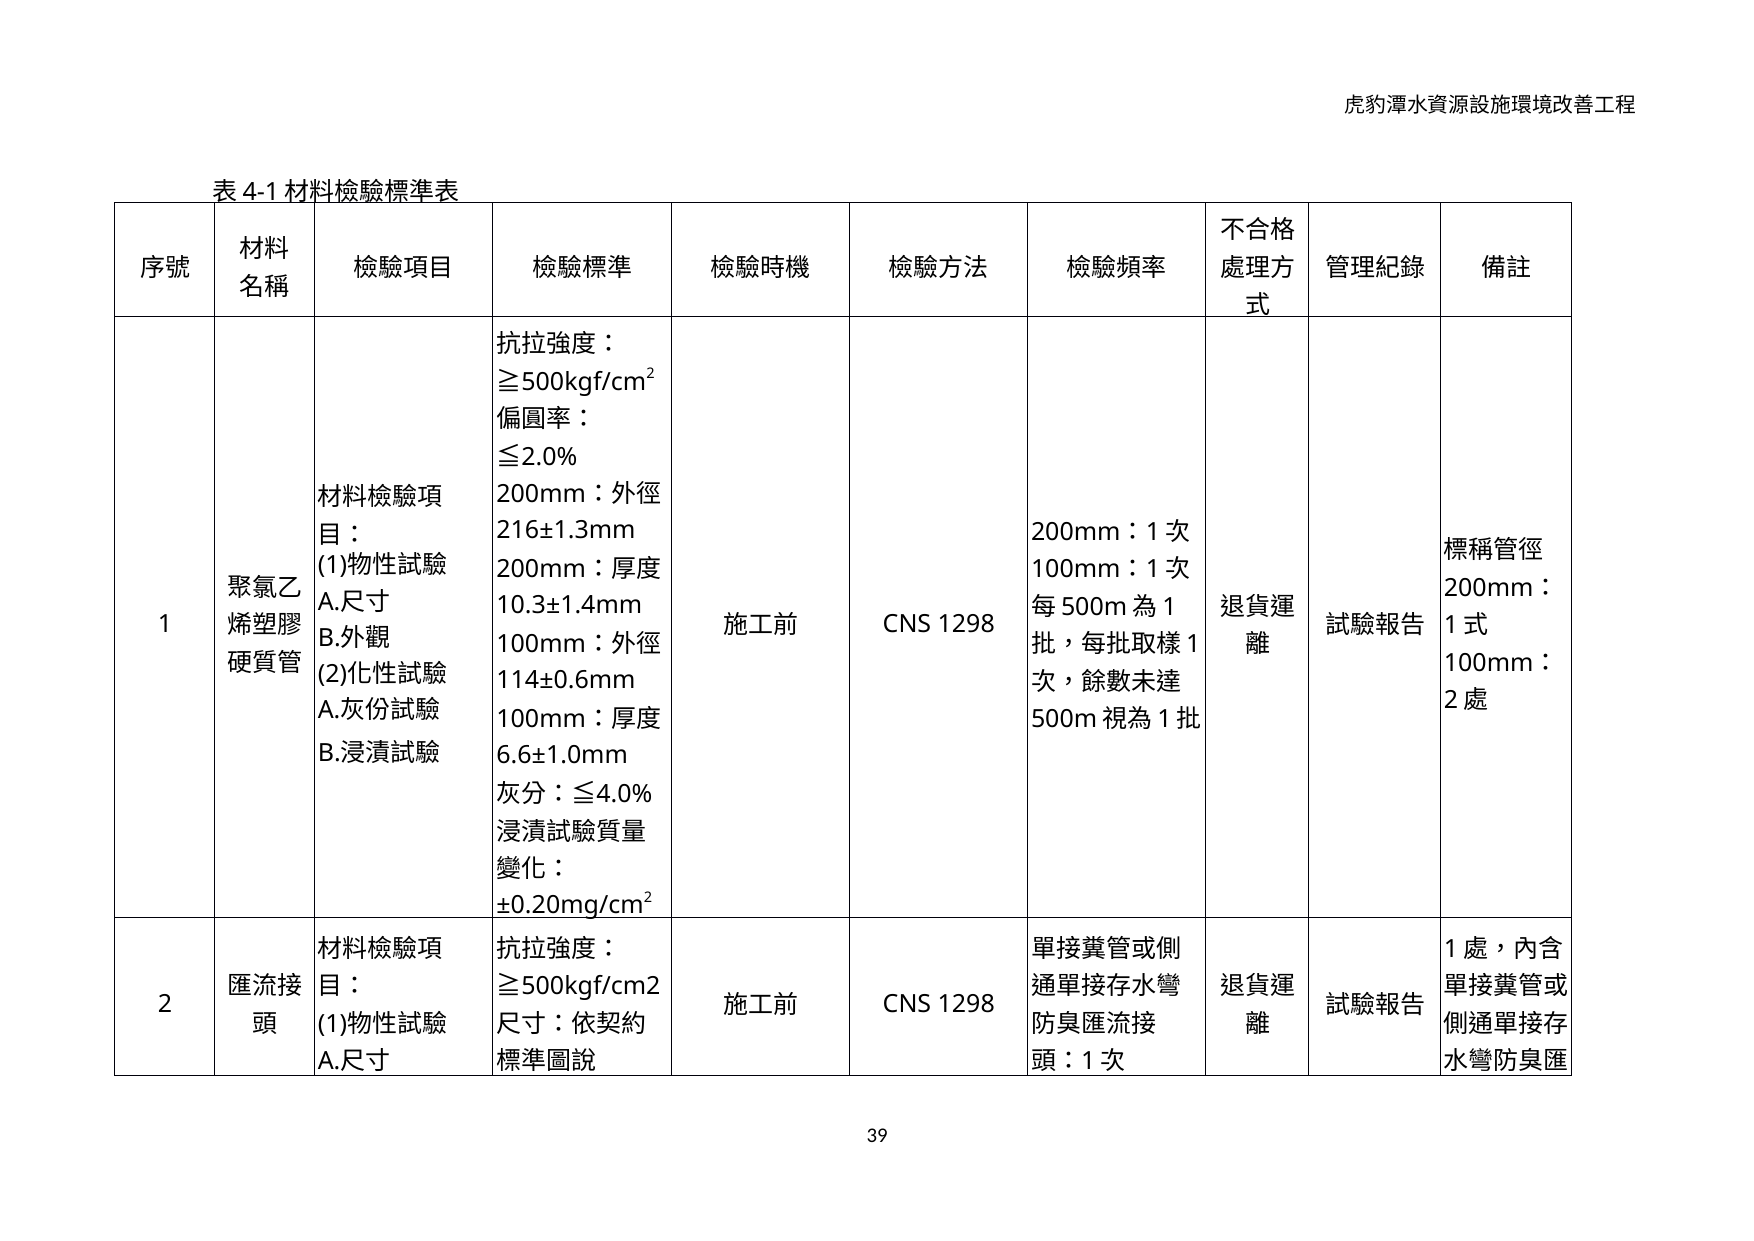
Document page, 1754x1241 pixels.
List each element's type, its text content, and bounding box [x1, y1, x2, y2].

table_cell 試驗報告 [1309, 918, 1440, 1075]
subtitle 表4-1材料檢驗標準表 [162, 164, 1636, 202]
table_cell 施工前 [672, 918, 849, 1075]
table_header 檢驗時機 [672, 203, 849, 316]
table_header 檢驗頻率 [1028, 203, 1205, 316]
table_cell 匯流接頭 [215, 918, 314, 1075]
table_cell 單接糞管或側通單接存水彎防臭匯流接頭：1次 [1028, 918, 1205, 1075]
table_cell 聚氯乙烯塑膠硬質管 [215, 317, 314, 917]
table_cell CNS 1298 [850, 317, 1027, 917]
table_header 管理紀錄 [1309, 203, 1440, 316]
table_cell 1 [115, 317, 214, 917]
table_cell 抗拉強度：≧500kgf/cm2 偏圓率：≦2.0% 200mm：外徑216±1.3mm 200mm：厚度10.3±1.4mm 100mm：外徑114±0.6mm 100mm：厚度6.6±1.0mm 灰分：≦4.0% 浸漬試驗質量變化：±0.20mg/cm2 [493, 317, 671, 917]
table_cell 材料檢驗項目： (1)物性試驗 A.尺寸 B.外觀 (2)化性試驗 A.灰份試驗 B.浸漬試驗 [315, 317, 492, 917]
table_cell 試驗報告 [1309, 317, 1440, 917]
table_header 檢驗標準 [493, 203, 671, 316]
table_cell 1處，內含 單接糞管或側通單接存水彎防臭匯 [1441, 918, 1571, 1075]
table_cell 施工前 [672, 317, 849, 917]
table_header 檢驗方法 [850, 203, 1027, 316]
table_header 不合格處理方式 [1206, 203, 1308, 316]
table_cell 200mm：1次 100mm：1次 每500m為1批，每批取樣1次，餘數未達500m視為1批 [1028, 317, 1205, 917]
table_cell 退貨運離 [1206, 317, 1308, 917]
table_cell 抗拉強度：≧500kgf/cm2 尺寸：依契約標準圖說 [493, 918, 671, 1075]
table_header 檢驗項目 [315, 203, 492, 316]
table_cell 標稱管徑 200mm：1式 100mm：2處 [1441, 317, 1571, 917]
table_cell 退貨運離 [1206, 918, 1308, 1075]
table_header 備註 [1441, 203, 1571, 316]
table_header 序號 [115, 203, 214, 316]
table_header 材料 名稱 [215, 203, 314, 316]
table_cell CNS 1298 [850, 918, 1027, 1075]
table_cell 2 [115, 918, 214, 1075]
table_cell 材料檢驗項目： (1)物性試驗 A.尺寸 [315, 918, 492, 1075]
